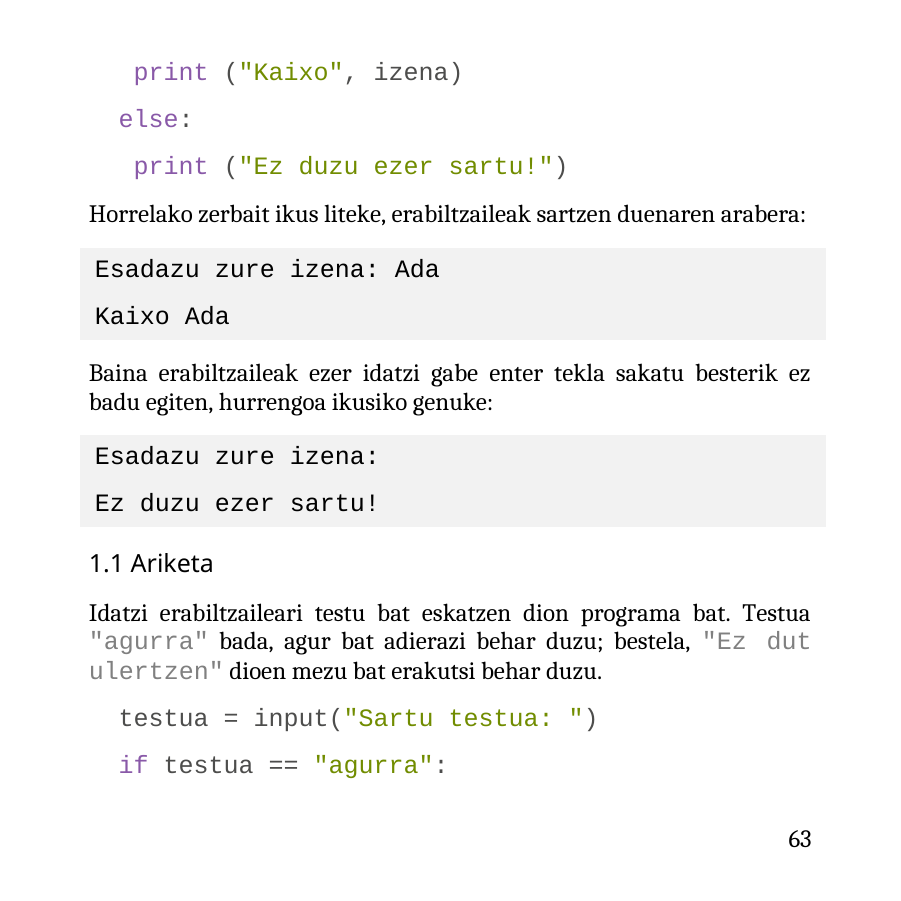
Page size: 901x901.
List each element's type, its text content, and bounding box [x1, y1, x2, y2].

text if testua == "agurra": [118, 753, 811, 781]
text Esadazu zure izena: [86, 441, 820, 472]
text Baina erabiltzaileak ezer idatzi gabe enter tekla sakatu besterik ez badu egiten, hurrengoa ikusiko genuke: [89, 359, 811, 416]
text Horrelako zerbait ikus liteke, erabiltzaileak sartzen duenaren arabera: [89, 200, 811, 229]
text else: [118, 106, 811, 134]
text print ("Ez duzu ezer sartu!") [118, 153, 811, 182]
text testua = input("Sartu testua: ") [118, 706, 811, 734]
text 1.1 Ariketa [89, 546, 811, 580]
text Esadazu zure izena: Ada [86, 254, 820, 284]
text Idatzi erabiltzaileari testu bat eskatzen dion programa bat. Testua "agurra" bada, agur bat adierazi behar duzu; bestela, "Ez dut ulertzen" dioen mezu bat erakutsi behar duzu. [89, 598, 811, 687]
text Ez duzu ezer sartu! [86, 482, 820, 521]
text Kaixo Ada [86, 295, 820, 334]
text print ("Kaixo", izena) [118, 59, 811, 87]
